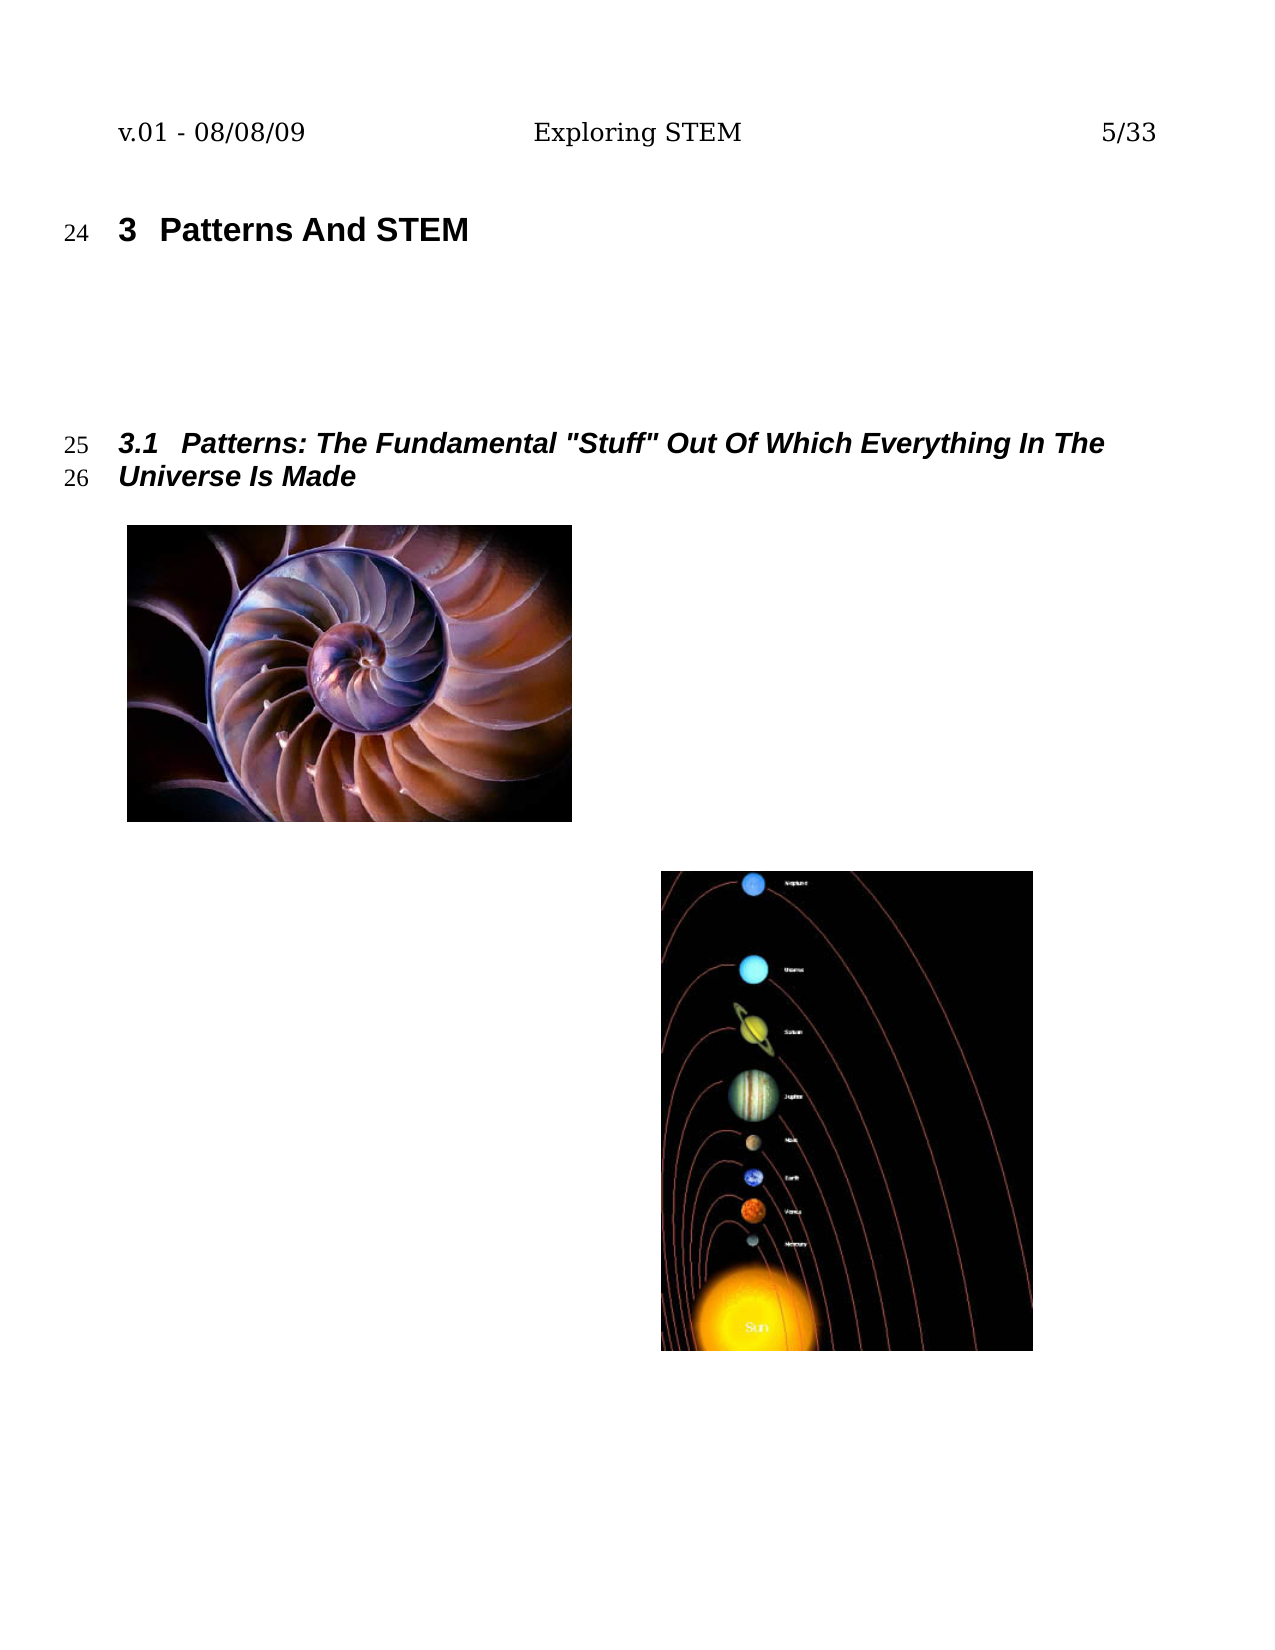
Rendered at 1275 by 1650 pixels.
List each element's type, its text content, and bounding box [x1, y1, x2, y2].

subtitle Patterns: The Fundamental "Stuff" Out Of Which Everything In The Universe Is Made [118, 426, 1157, 493]
picture [661, 871, 1033, 1351]
picture [127, 525, 572, 822]
subtitle Patterns And STEM [118, 210, 1157, 248]
